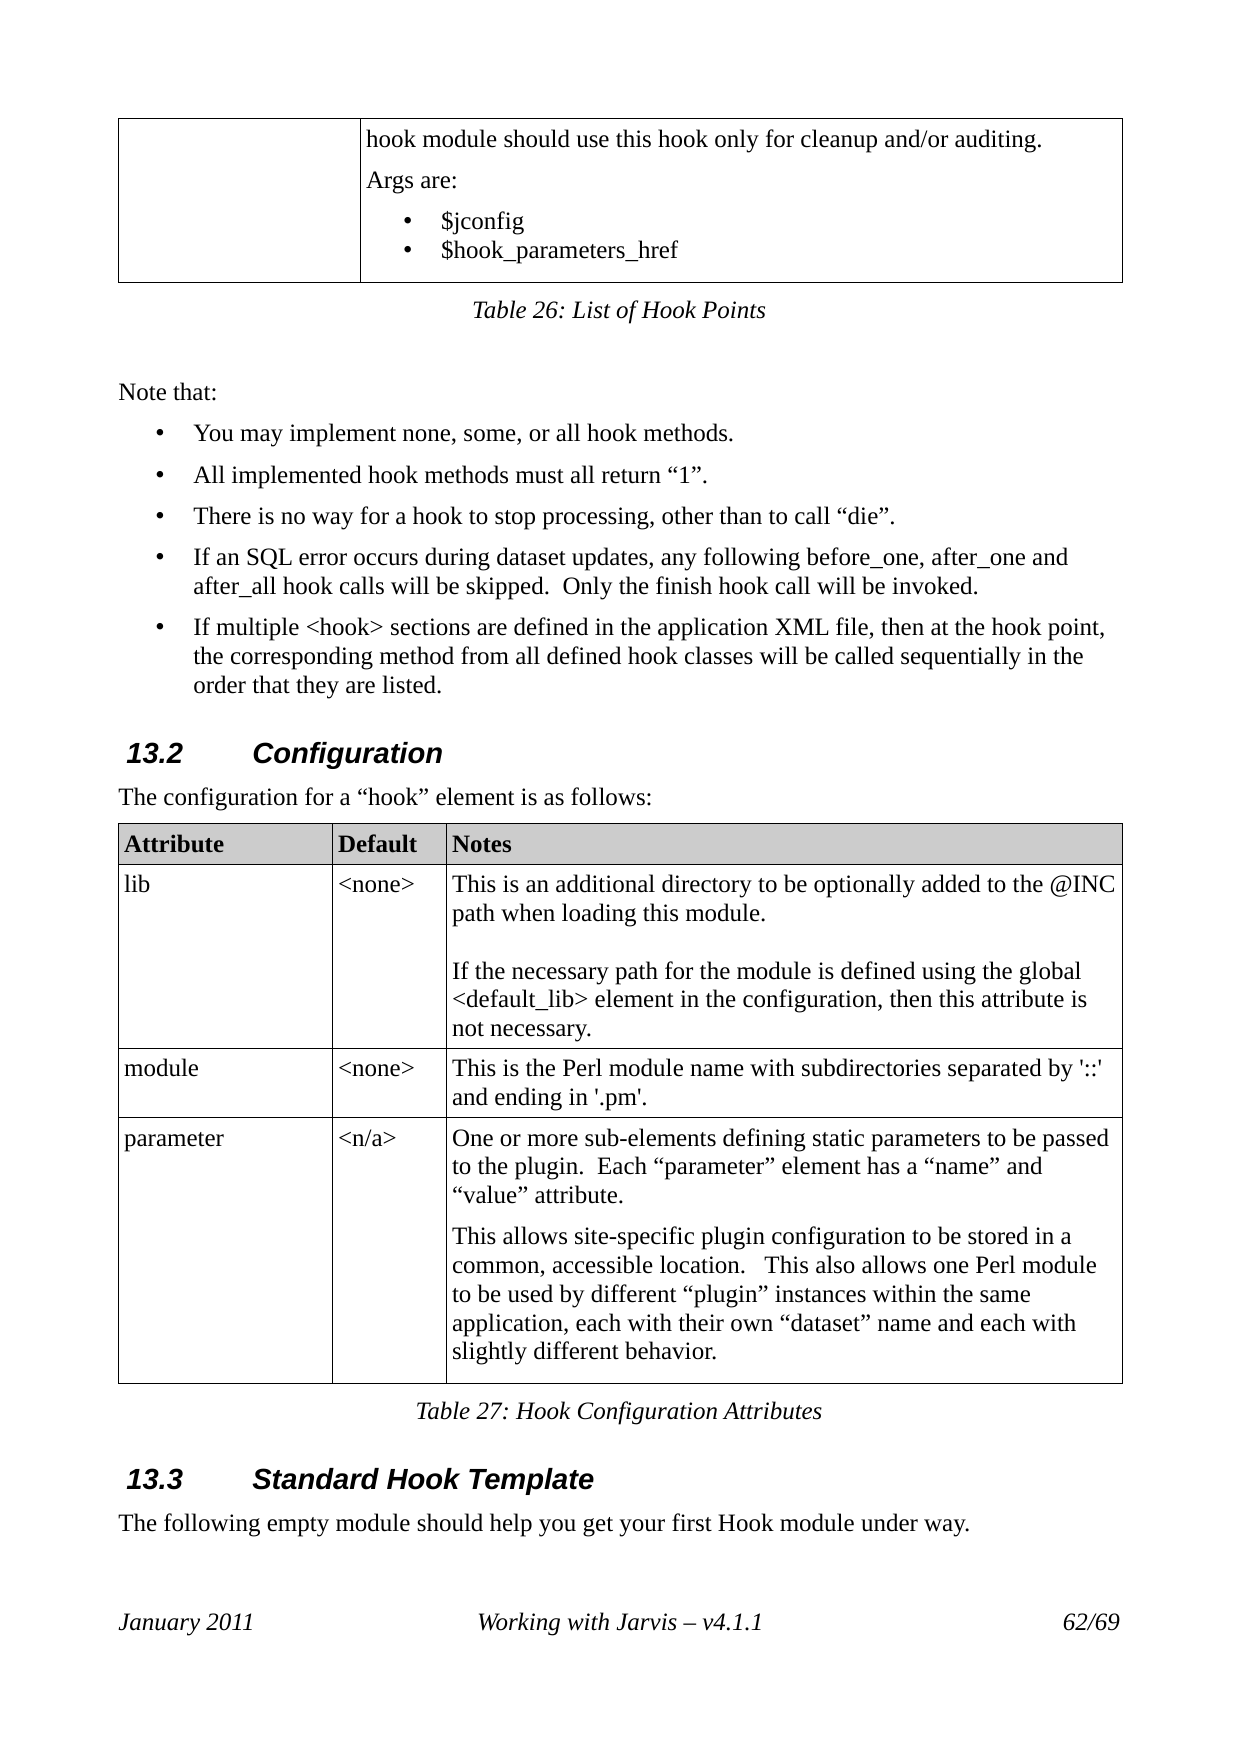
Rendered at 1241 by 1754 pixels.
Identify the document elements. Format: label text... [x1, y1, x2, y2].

table_cell <none> [333, 865, 446, 1048]
list If an SQL error occurs during dataset updates, any following before_one, after_one and after_all hook calls will be skipped. Only the finish hook call will be invoked. [156, 542, 1122, 600]
list If multiple <hook> sections are defined in the application XML file, then at the hook point, the corresponding method from all defined hook classes will be called sequentially in the order that they are listed. [156, 612, 1122, 698]
table_cell parameter [119, 1118, 332, 1383]
text Table 27: Hook Configuration Attributes [118, 1396, 1122, 1425]
table_cell This is an additional directory to be optionally added to the @INC path when loading this module. If the necessary path for the module is defined using the global <default_lib> element in the configuration, then this attribute is not necessary. [447, 865, 1122, 1048]
text Table 26: List of Hook Points [118, 295, 1122, 323]
table_cell hook module should use this hook only for cleanup and/or auditing. Args are: $jconfig $hook_parameters_href [361, 119, 1122, 282]
table_cell lib [119, 865, 332, 1048]
table_cell [119, 119, 360, 282]
subtitle Standard Hook Template [118, 1462, 1122, 1496]
table_cell <none> [333, 1049, 446, 1117]
table_cell <n/a> [333, 1118, 446, 1383]
list All implemented hook methods must all return “1”. [156, 460, 1122, 488]
subtitle Configuration [118, 736, 1122, 769]
table_cell This is the Perl module name with subdirectories separated by '::' and ending in '.pm'. [447, 1049, 1122, 1117]
table_cell One or more sub-elements defining static parameters to be passed to the plugin. Each “parameter” element has a “name” and “value” attribute. This allows site-specific plugin configuration to be stored in a common, accessible location. This also allows one Perl module to be used by different “plugin” instances within the same application, each with their own “dataset” name and each with slightly different behavior. [447, 1118, 1122, 1383]
list There is no way for a hook to stop processing, other than to call “die”. [156, 501, 1122, 530]
table_header Notes [447, 824, 1122, 864]
text The following empty module should help you get your first Hook module under way. [118, 1508, 1122, 1537]
text Note that: [118, 377, 1122, 406]
table_header Default [333, 824, 446, 864]
text The configuration for a “hook” element is as follows: [118, 782, 1122, 811]
table_header Attribute [119, 824, 332, 864]
list You may implement none, some, or all hook methods. [156, 418, 1122, 447]
table_cell module [119, 1049, 332, 1117]
